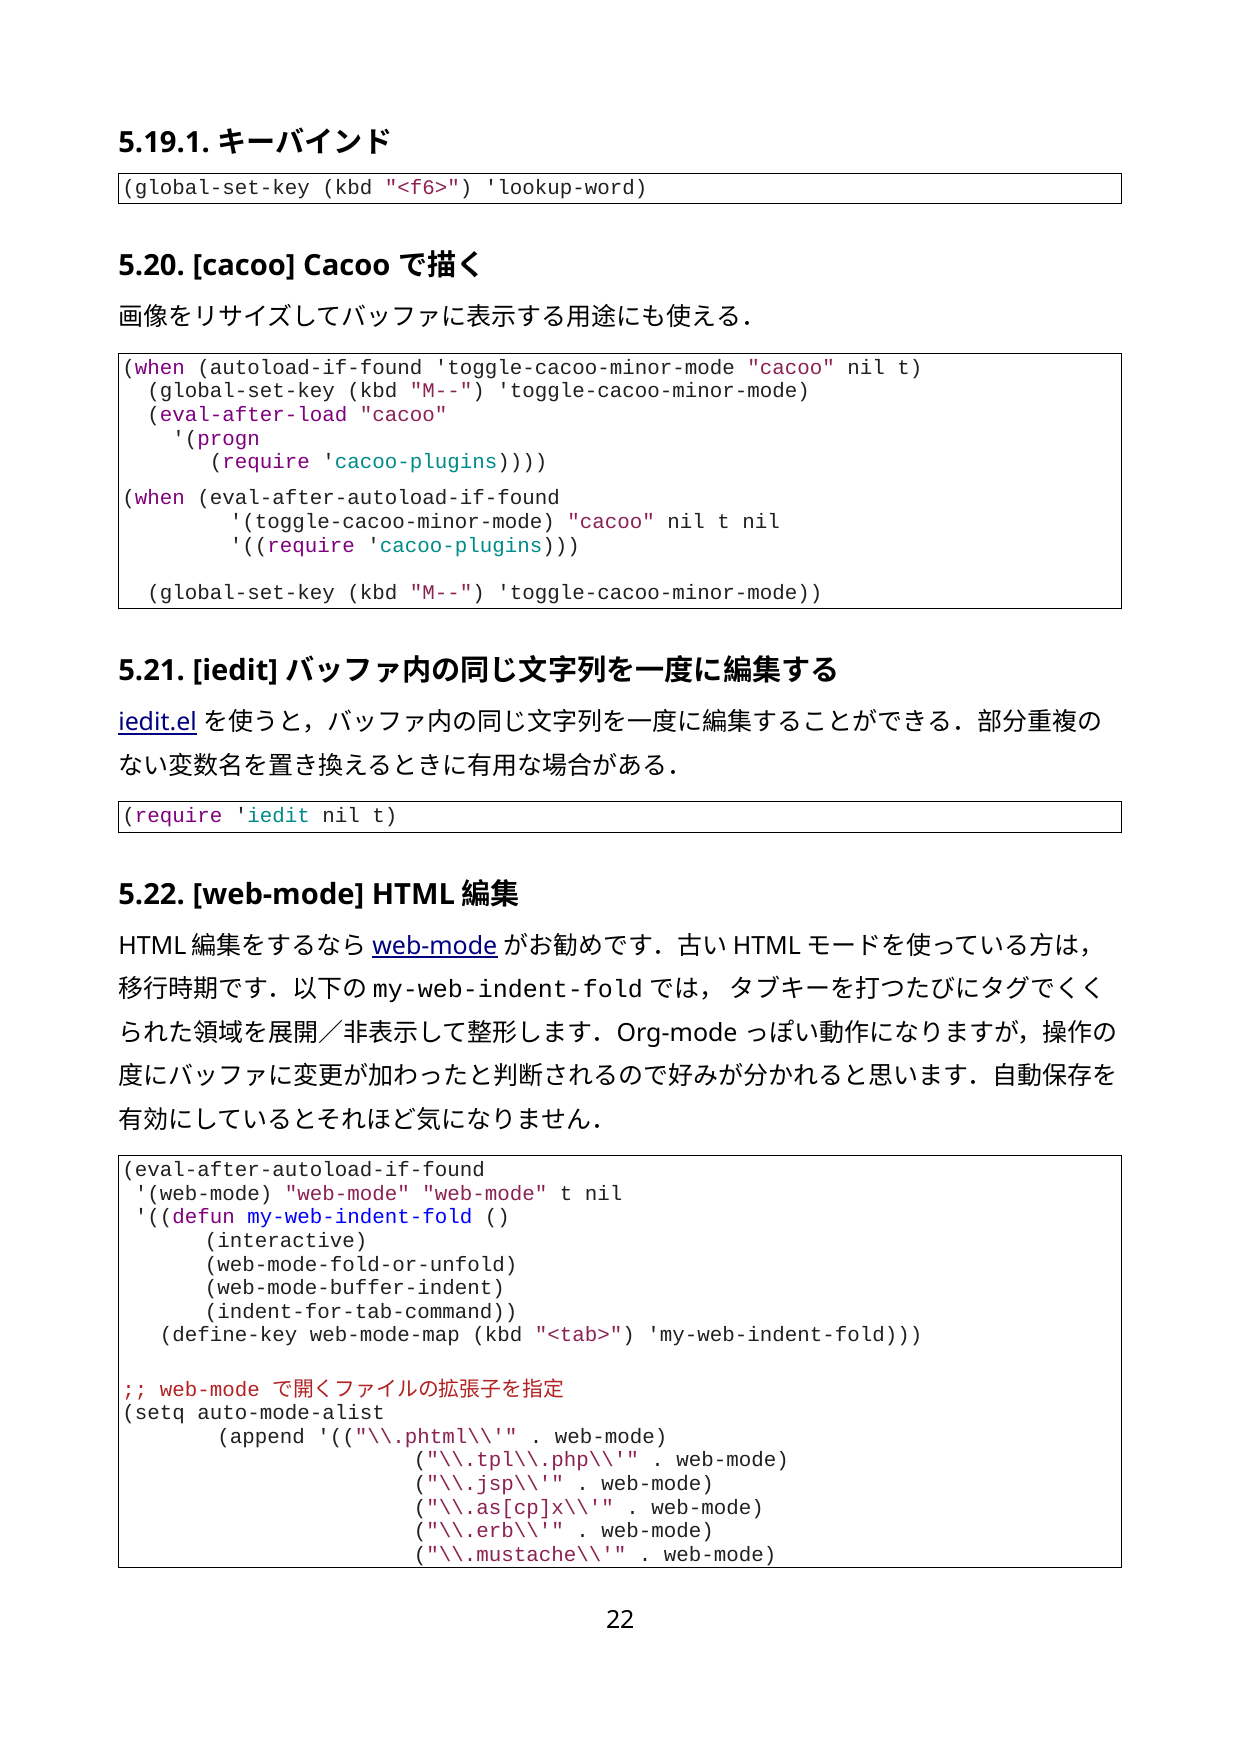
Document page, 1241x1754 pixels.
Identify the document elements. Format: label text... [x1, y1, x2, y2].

text (eval-after-autoload-if-found [119, 1156, 1121, 1179]
text (eval-after-load "cacoo" [119, 400, 1121, 424]
subtitle [web-mode] HTML編集 [118, 870, 1122, 913]
subtitle [iedit] バッファ内の同じ文字列を一度に編集する [118, 647, 1122, 689]
text (global-set-key (kbd "M--") 'toggle-cacoo-minor-mode)) [119, 578, 1121, 608]
text '(web-mode) "web-mode" "web-mode" t nil [119, 1179, 1121, 1202]
subtitle [cacoo] Cacoo で描く [118, 242, 1122, 284]
text (setq auto-mode-alist [119, 1398, 1121, 1422]
text (interactive) [119, 1226, 1121, 1249]
text (append '(("\\.phtml\\'" . web-mode) [119, 1422, 1121, 1446]
text 画像をリサイズしてバッファに表示する用途にも使える． [118, 297, 1122, 333]
text '(progn [119, 424, 1121, 447]
text '(toggle-cacoo-minor-mode) "cacoo" nil t nil [119, 507, 1121, 531]
text ;; web-mode で開くファイルの拡張子を指定 [119, 1368, 1121, 1398]
text HTML編集をするなら web-mode がお勧めです．古いHTMLモードを使っている方は，移行時期です．以下の my-web-indent-fold では， タブキーを打つたびにタグでくくられた領域を展開／非表示して整形します．Org-mode っぽい動作になりますが，操作の度にバッファに変更が加わったと判断されるので好みが分かれると思います．自動保存を有効にしているとそれほど気になりません． [118, 925, 1122, 1135]
text (when (autoload-if-found 'toggle-cacoo-minor-mode "cacoo" nil t) [119, 354, 1121, 376]
text ("\\.jsp\\'" . web-mode) [119, 1469, 1121, 1493]
text iedit.el を使うと，バッファ内の同じ文字列を一度に編集することができる．部分重複のない変数名を置き換えるときに有用な場合がある． [118, 702, 1122, 782]
text ("\\.mustache\\'" . web-mode) [119, 1540, 1121, 1567]
text (require 'iedit nil t) [119, 802, 1121, 832]
text (define-key web-mode-map (kbd "<tab>") 'my-web-indent-fold))) [119, 1321, 1121, 1344]
text '((require 'cacoo-plugins))) [119, 531, 1121, 554]
text ("\\.tpl\\.php\\'" . web-mode) [119, 1446, 1121, 1469]
text (web-mode-fold-or-unfold) [119, 1249, 1121, 1273]
text (when (eval-after-autoload-if-found [119, 483, 1121, 507]
text ("\\.erb\\'" . web-mode) [119, 1516, 1121, 1540]
text (indent-for-tab-command)) [119, 1297, 1121, 1321]
text ("\\.as[cp]x\\'" . web-mode) [119, 1493, 1121, 1516]
subtitle キーバインド [118, 118, 1122, 161]
text (global-set-key (kbd "M--") 'toggle-cacoo-minor-mode) [119, 376, 1121, 400]
text (require 'cacoo-plugins)))) [119, 447, 1121, 475]
text '((defun my-web-indent-fold () [119, 1202, 1121, 1226]
text (web-mode-buffer-indent) [119, 1273, 1121, 1297]
text (global-set-key (kbd "<f6>") 'lookup-word) [119, 174, 1121, 203]
